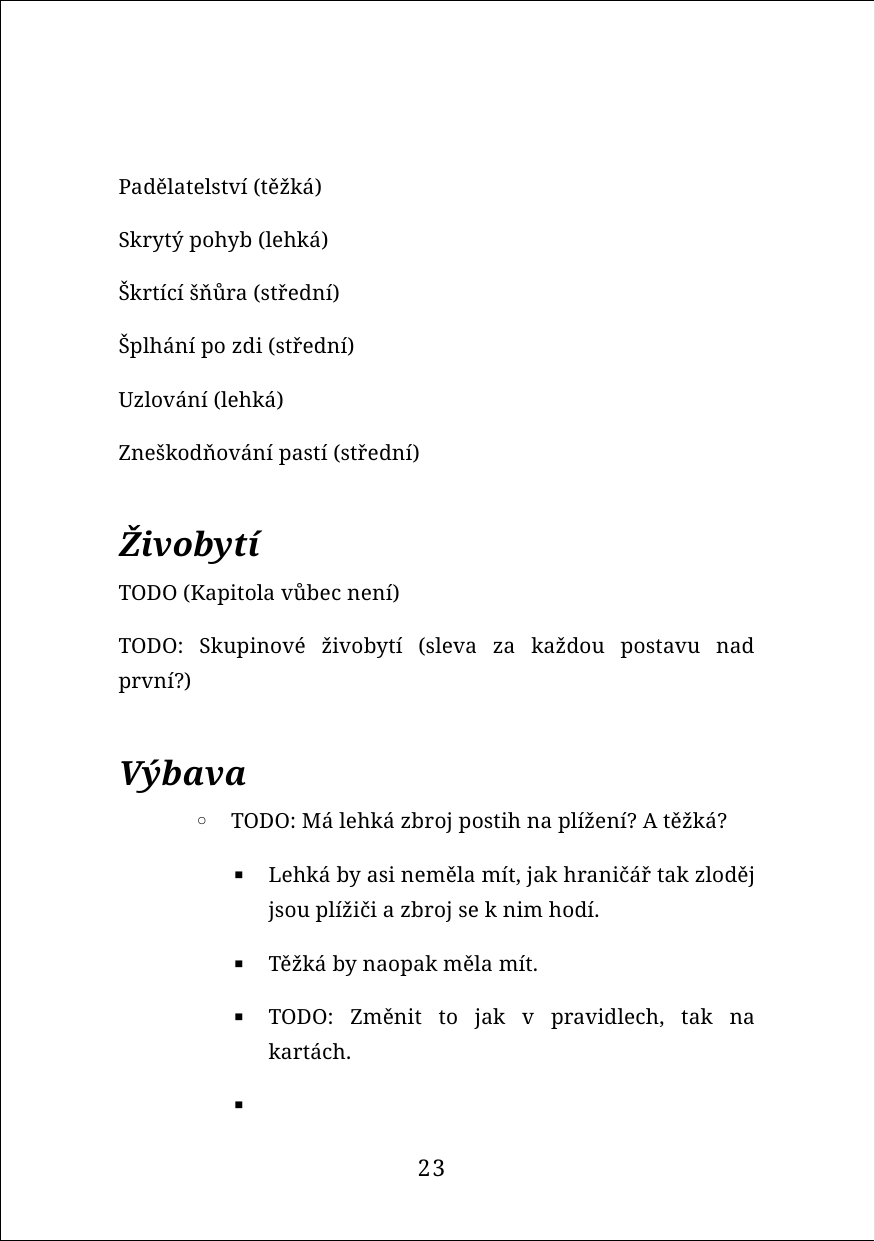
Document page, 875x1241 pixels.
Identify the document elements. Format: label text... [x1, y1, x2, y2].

subtitle Živobytí [118, 521, 756, 566]
text Uzlování (lehká) [118, 385, 756, 413]
list TODO: Má lehká zbroj postih na plížení? A těžká? [193, 807, 756, 835]
subtitle Výbava [118, 749, 756, 795]
text Zneškodňování pastí (střední) [118, 438, 756, 466]
text TODO (Kapitola vůbec není) [118, 578, 756, 606]
list Lehká by asi neměla mít, jak hraničář tak zloděj jsou plížiči a zbroj se k nim hodí. [231, 860, 756, 924]
text TODO: Skupinové živobytí (sleva za každou postavu nad první?) [118, 631, 756, 695]
text Šplhání po zdi (střední) [118, 331, 756, 360]
text Padělatelství (těžká) [118, 172, 756, 200]
list Těžká by naopak měla mít. [231, 949, 756, 977]
list TODO: Změnit to jak v pravidlech, tak na kartách. [231, 1002, 756, 1066]
text Skrytý pohyb (lehká) [118, 225, 756, 253]
text Škrtící šňůra (střední) [118, 278, 756, 307]
